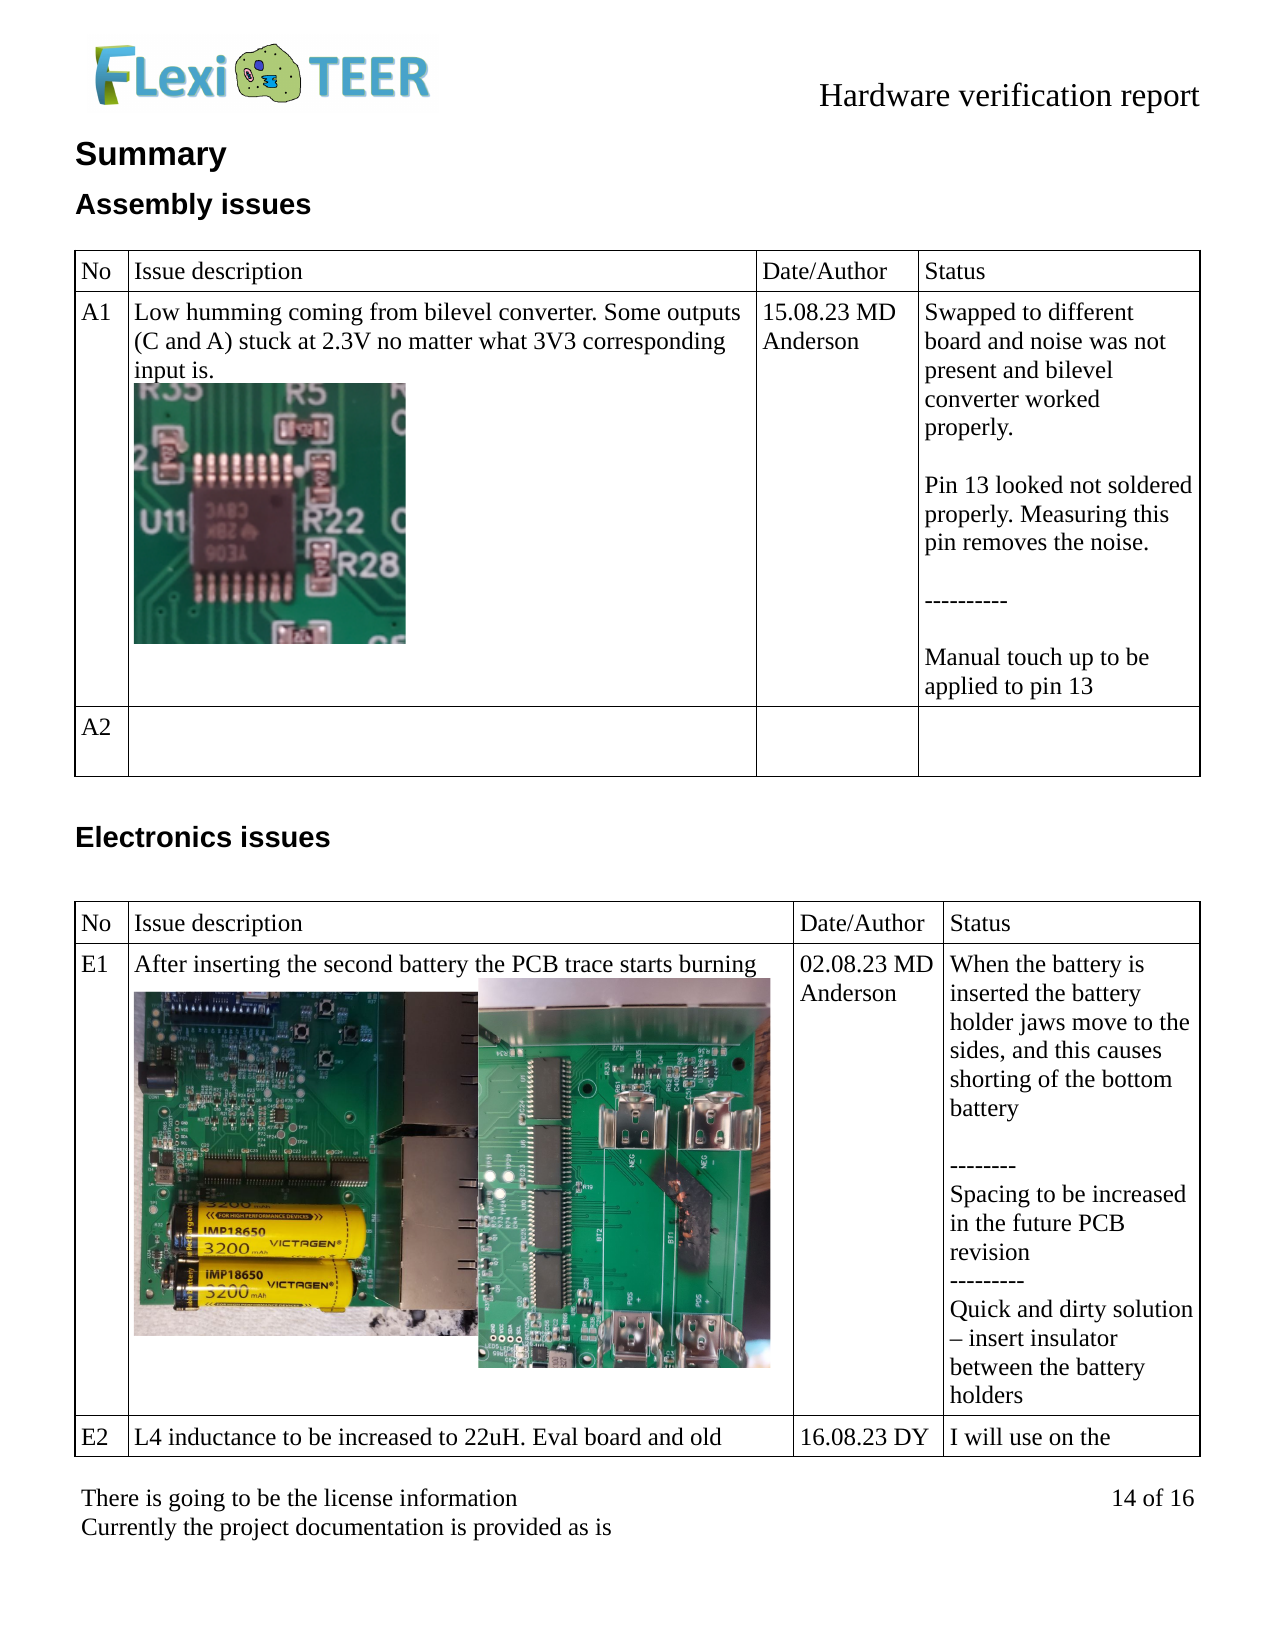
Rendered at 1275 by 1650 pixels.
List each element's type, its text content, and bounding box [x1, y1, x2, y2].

table_header Date/Author [794, 902, 943, 942]
table_cell L4 inductance to be increased to 22uH. Eval board and old [129, 1416, 793, 1456]
table_cell [129, 707, 756, 776]
table_header Issue description [129, 251, 756, 291]
table_cell When the battery is inserted the battery holder jaws move to the sides, and this causes shorting of the bottom battery -------- Spacing to be increased in the future PCB revision --------- Quick and dirty solution – insert insulator between the battery holders [944, 944, 1199, 1415]
table_cell A1 [76, 292, 128, 706]
table_cell [919, 707, 1199, 776]
subtitle Electronics issues [75, 820, 1200, 854]
subtitle Summary [75, 134, 1200, 173]
picture [244, 978, 771, 1368]
picture [86, 34, 440, 113]
table_cell E1 [76, 944, 128, 1415]
table_cell I will use on the [944, 1416, 1199, 1456]
table_header Status [944, 902, 1199, 942]
table_cell 15.08.23 MD Anderson [757, 292, 918, 706]
table_cell [757, 707, 918, 776]
table_header No [76, 902, 128, 942]
table_cell A2 [76, 707, 128, 776]
table_cell 02.08.23 MD Anderson [794, 944, 943, 1415]
table_header Issue description [129, 902, 793, 942]
table_cell Swapped to different board and noise was not present and bilevel converter worked properly. Pin 13 looked not soldered properly. Measuring this pin removes the noise. ---------- Manual touch up to be applied to pin 13 [919, 292, 1199, 706]
table_cell 16.08.23 DY [794, 1416, 943, 1456]
table_header No [76, 251, 128, 291]
table_header Status [919, 251, 1199, 291]
picture [133, 383, 406, 644]
table_header Date/Author [757, 251, 918, 291]
table_cell E2 [76, 1416, 128, 1456]
subtitle Assembly issues [75, 187, 1200, 221]
table_cell Low humming coming from bilevel converter. Some outputs (C and A) stuck at 2.3V no matter what 3V3 corresponding input is. [129, 292, 756, 706]
table_cell After inserting the second battery the PCB trace starts burning [129, 944, 793, 1415]
